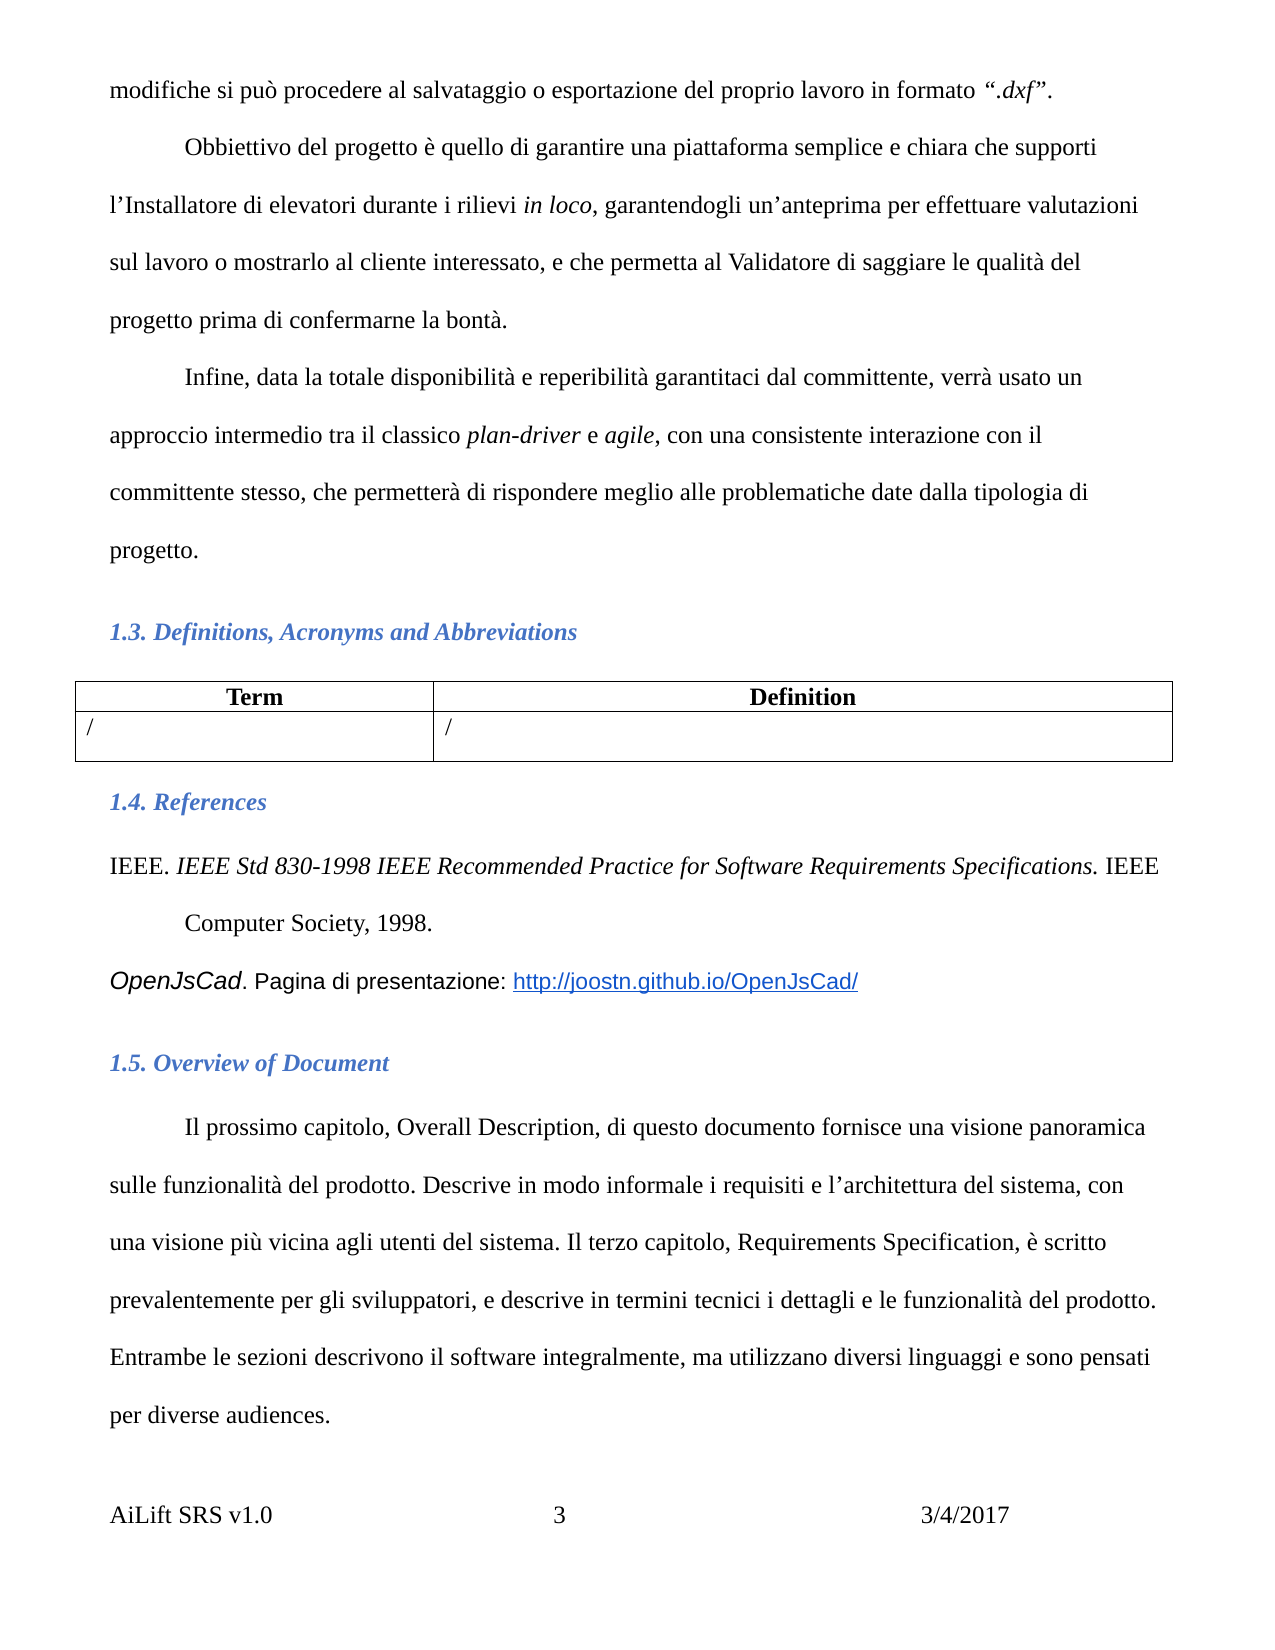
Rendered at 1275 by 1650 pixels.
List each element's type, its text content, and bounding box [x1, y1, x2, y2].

subtitle 1.3. Definitions, Acronyms and Abbreviations [109, 617, 1162, 646]
subtitle 1.4. References [109, 787, 1162, 816]
text modifiche si può procedere al salvataggio o esportazione del proprio lavoro in formato “.dxf”. [109, 75, 1162, 104]
subtitle 1.5. Overview of Document [109, 1048, 1162, 1077]
text Obbiettivo del progetto è quello di garantire una piattaforma semplice e chiara che supporti l’Installatore di elevatori durante i rilievi in loco, garantendogli un’anteprima per effettuare valutazioni sul lavoro o mostrarlo al cliente interessato, e che permetta al Validatore di saggiare le qualità del progetto prima di confermarne la bontà. [109, 132, 1162, 334]
table_header Definition [434, 682, 1172, 711]
table_cell / [434, 712, 1172, 761]
text IEEE. IEEE Std 830-1998 IEEE Recommended Practice for Software Requirements Specifications. IEEE Computer Society, 1998. [109, 851, 1162, 937]
table_cell / [76, 712, 433, 761]
table_header Term [76, 682, 433, 711]
text Il prossimo capitolo, Overall Description, di questo documento fornisce una visione panoramica sulle funzionalità del prodotto. Descrive in modo informale i requisiti e l’architettura del sistema, con una visione più vicina agli utenti del sistema. Il terzo capitolo, Requirements Specification, è scritto prevalentemente per gli sviluppatori, e descrive in termini tecnici i dettagli e le funzionalità del prodotto. Entrambe le sezioni descrivono il software integralmente, ma utilizzano diversi linguaggi e sono pensati per diverse audiences. [109, 1112, 1162, 1428]
text OpenJsCad. Pagina di presentazione: http://joostn.github.io/OpenJsCad/ [109, 966, 1162, 995]
text Infine, data la totale disponibilità e reperibilità garantitaci dal committente, verrà usato un approccio intermedio tra il classico plan-driver e agile, con una consistente interazione con il committente stesso, che permetterà di rispondere meglio alle problematiche date dalla tipologia di progetto. [109, 362, 1162, 564]
